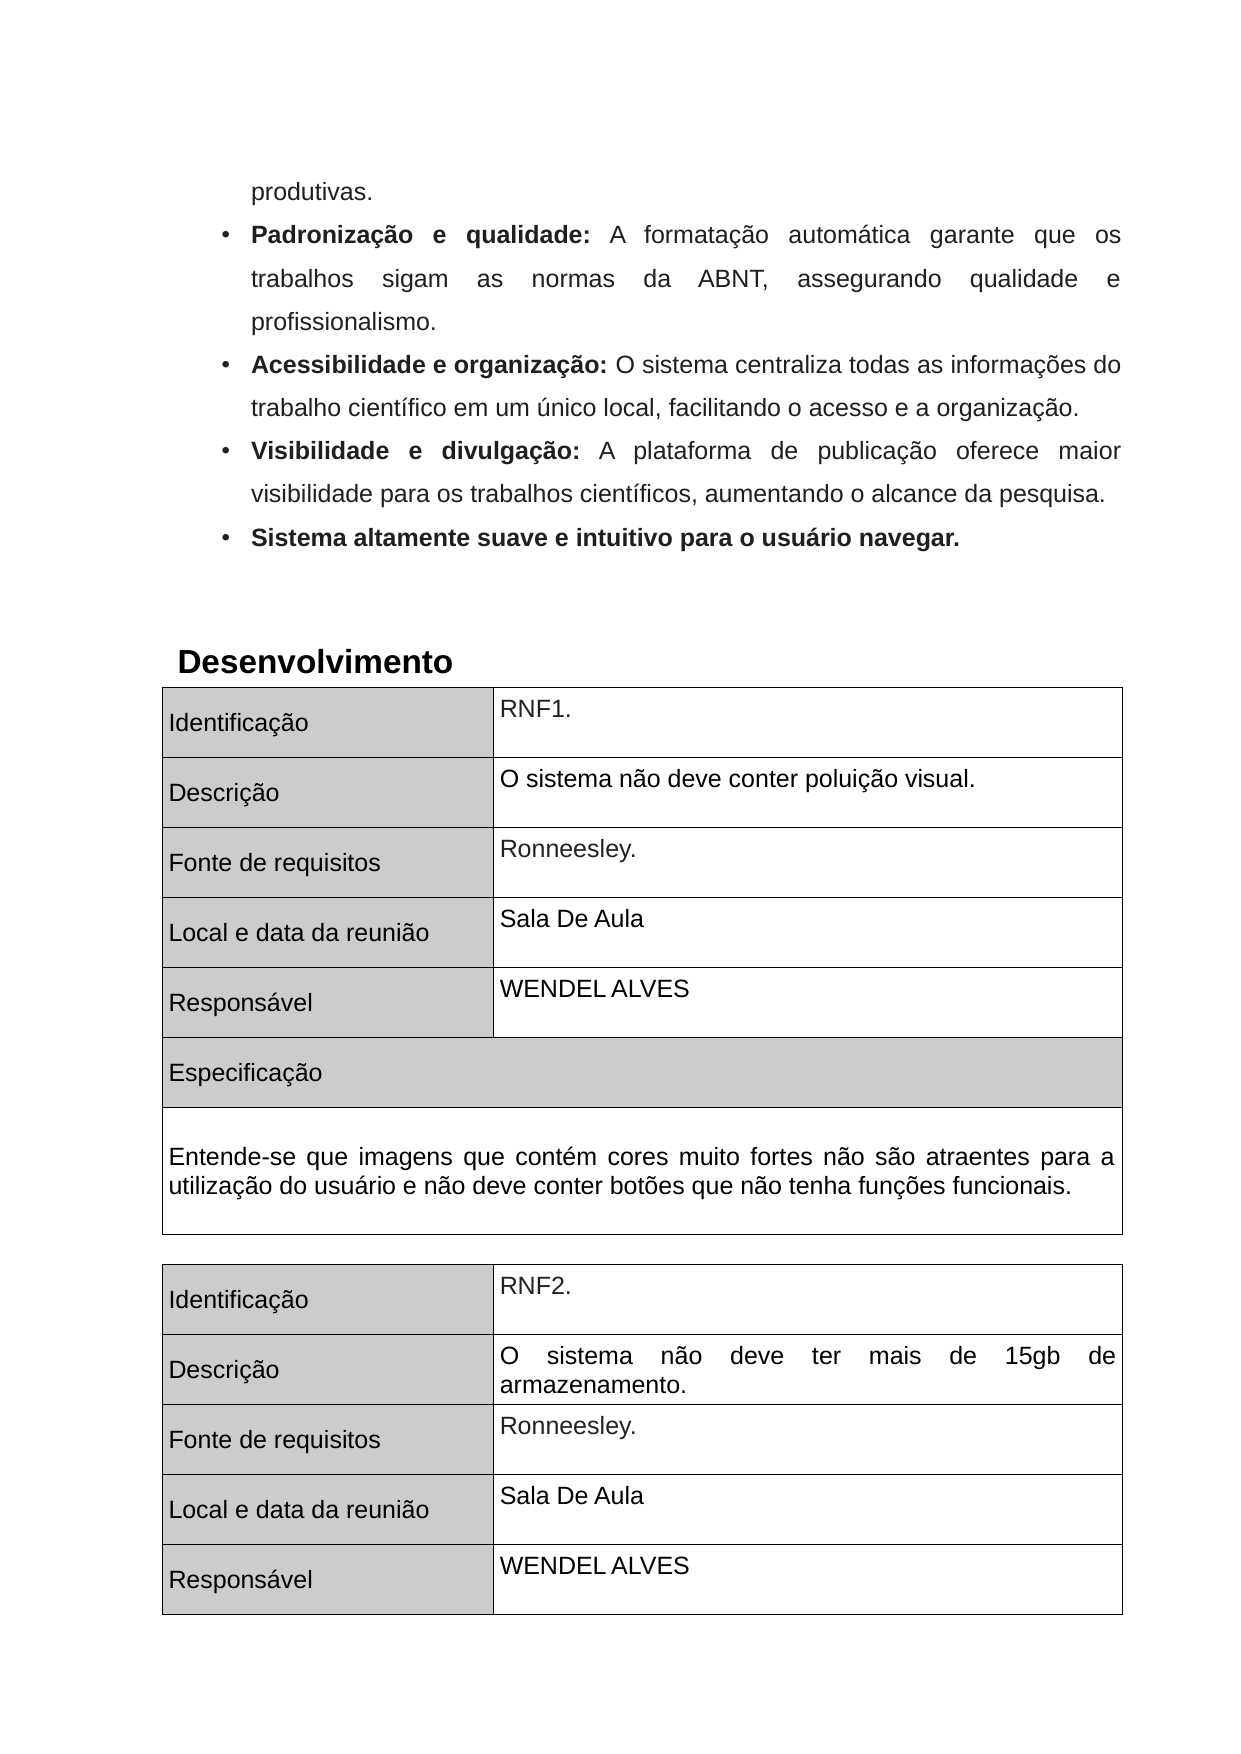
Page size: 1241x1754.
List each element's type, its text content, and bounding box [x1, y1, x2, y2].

table_header Identificação [163, 1265, 493, 1334]
table_cell Entende-se que imagens que contém cores muito fortes não são atraentes para a utilização do usuário e não deve conter botões que não tenha funções funcionais. [163, 1108, 1122, 1234]
table_cell Ronneesley. [494, 1405, 1122, 1474]
list Acessibilidade e organização: O sistema centraliza todas as informações do trabalho científico em um único local, facilitando o acesso e a organização. [221, 350, 1122, 422]
table_cell O sistema não deve ter mais de 15gb de armazenamento. [494, 1335, 1122, 1404]
subtitle Desenvolvimento [177, 642, 1122, 681]
table_cell Responsável [163, 968, 493, 1037]
list produtivas. [221, 177, 1122, 206]
table_cell WENDEL ALVES [494, 968, 1122, 1037]
table_cell Ronneesley. [494, 828, 1122, 897]
table_header Identificação [163, 688, 493, 757]
list Visibilidade e divulgação: A plataforma de publicação oferece maior visibilidade para os trabalhos científicos, aumentando o alcance da pesquisa. [221, 436, 1122, 508]
table_cell Descrição [163, 758, 493, 827]
table_cell Responsável [163, 1545, 493, 1614]
list Sistema altamente suave e intuitivo para o usuário navegar. [221, 522, 1122, 551]
table_header RNF2. [494, 1265, 1122, 1334]
table_cell Fonte de requisitos [163, 828, 493, 897]
table_cell Sala De Aula [494, 898, 1122, 967]
table_cell Fonte de requisitos [163, 1405, 493, 1474]
table_cell Local e data da reunião [163, 1475, 493, 1544]
table_cell WENDEL ALVES [494, 1545, 1122, 1614]
table_cell Especificação [163, 1038, 1122, 1107]
table_header RNF1. [494, 688, 1122, 757]
table_cell O sistema não deve conter poluição visual. [494, 758, 1122, 827]
table_cell Descrição [163, 1335, 493, 1404]
table_cell Local e data da reunião [163, 898, 493, 967]
list Padronização e qualidade: A formatação automática garante que os trabalhos sigam as normas da ABNT, assegurando qualidade e profissionalismo. [221, 220, 1122, 335]
table_cell Sala De Aula [494, 1475, 1122, 1544]
